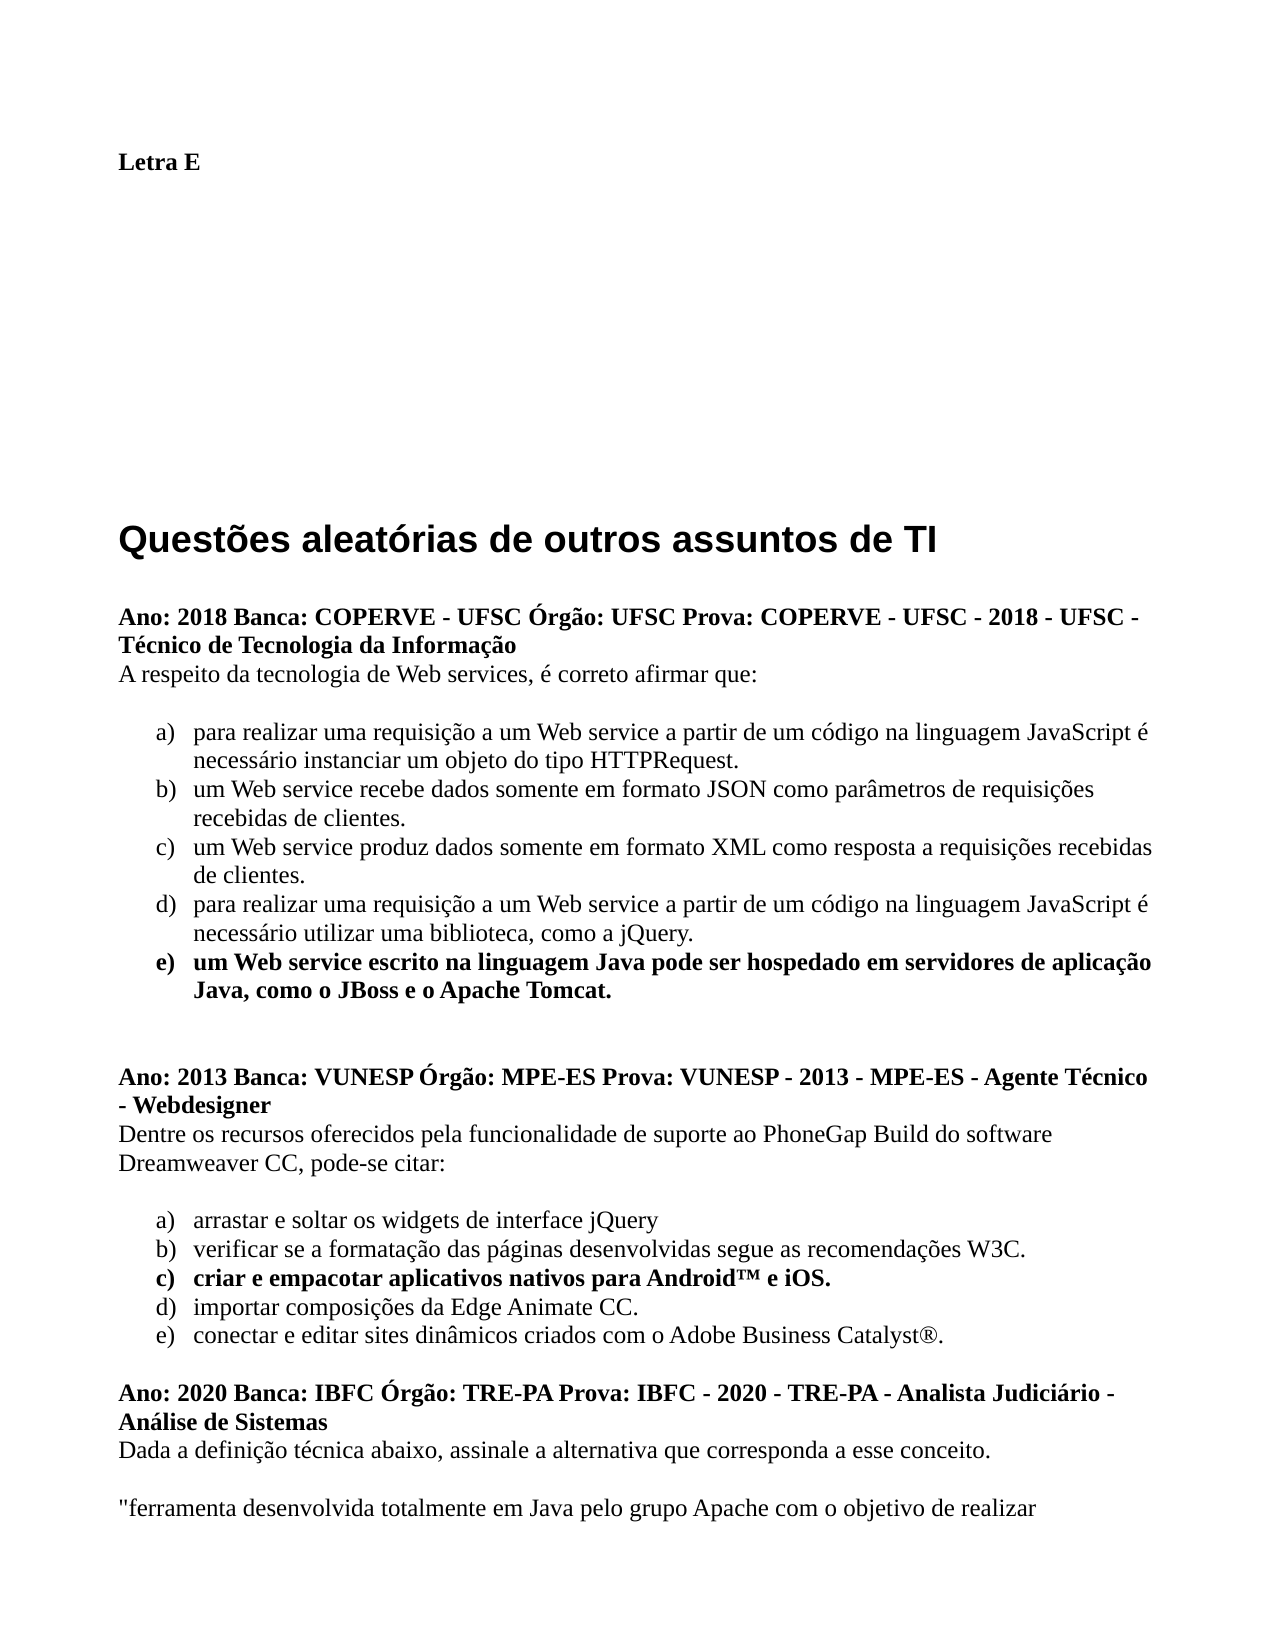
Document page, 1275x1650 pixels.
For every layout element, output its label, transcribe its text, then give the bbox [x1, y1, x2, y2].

list um Web service escrito na linguagem Java pode ser hospedado em servidores de aplicação Java, como o JBoss e o Apache Tomcat. [156, 947, 1157, 1004]
list conectar e editar sites dinâmicos criados com o Adobe Business Catalyst®. [156, 1321, 1157, 1349]
list verificar se a formatação das páginas desenvolvidas segue as recomendações W3C. [156, 1234, 1157, 1263]
list para realizar uma requisição a um Web service a partir de um código na linguagem JavaScript é necessário instanciar um objeto do tipo HTTPRequest. [156, 717, 1157, 774]
text Dada a definição técnica abaixo, assinale a alternativa que corresponda a esse conceito. [118, 1436, 1157, 1464]
text Letra E [118, 147, 1157, 176]
list um Web service produz dados somente em formato XML como resposta a requisições recebidas de clientes. [156, 832, 1157, 889]
list arrastar e soltar os widgets de interface jQuery [156, 1206, 1157, 1234]
text Ano: 2013 Banca: VUNESP Órgão: MPE-ES Prova: VUNESP - 2013 - MPE-ES - Agente Técnico - Webdesigner [118, 1062, 1157, 1119]
text Ano: 2020 Banca: IBFC Órgão: TRE-PA Prova: IBFC - 2020 - TRE-PA - Analista Judiciário - Análise de Sistemas [118, 1378, 1157, 1436]
list importar composições da Edge Animate CC. [156, 1292, 1157, 1321]
text A respeito da tecnologia de Web services, é correto afirmar que: [118, 659, 1157, 688]
list um Web service recebe dados somente em formato JSON como parâmetros de requisições recebidas de clientes. [156, 774, 1157, 832]
text "ferramenta desenvolvida totalmente em Java pelo grupo Apache com o objetivo de realizar [118, 1493, 1157, 1522]
text Ano: 2018 Banca: COPERVE - UFSC Órgão: UFSC Prova: COPERVE - UFSC - 2018 - UFSC - Técnico de Tecnologia da Informação [118, 602, 1157, 659]
list para realizar uma requisição a um Web service a partir de um código na linguagem JavaScript é necessário utilizar uma biblioteca, como a jQuery. [156, 889, 1157, 947]
subtitle Questões aleatórias de outros assuntos de TI [118, 517, 1157, 561]
list criar e empacotar aplicativos nativos para Android™ e iOS. [156, 1263, 1157, 1292]
text Dentre os recursos oferecidos pela funcionalidade de suporte ao PhoneGap Build do software Dreamweaver CC, pode-se citar: [118, 1119, 1157, 1177]
